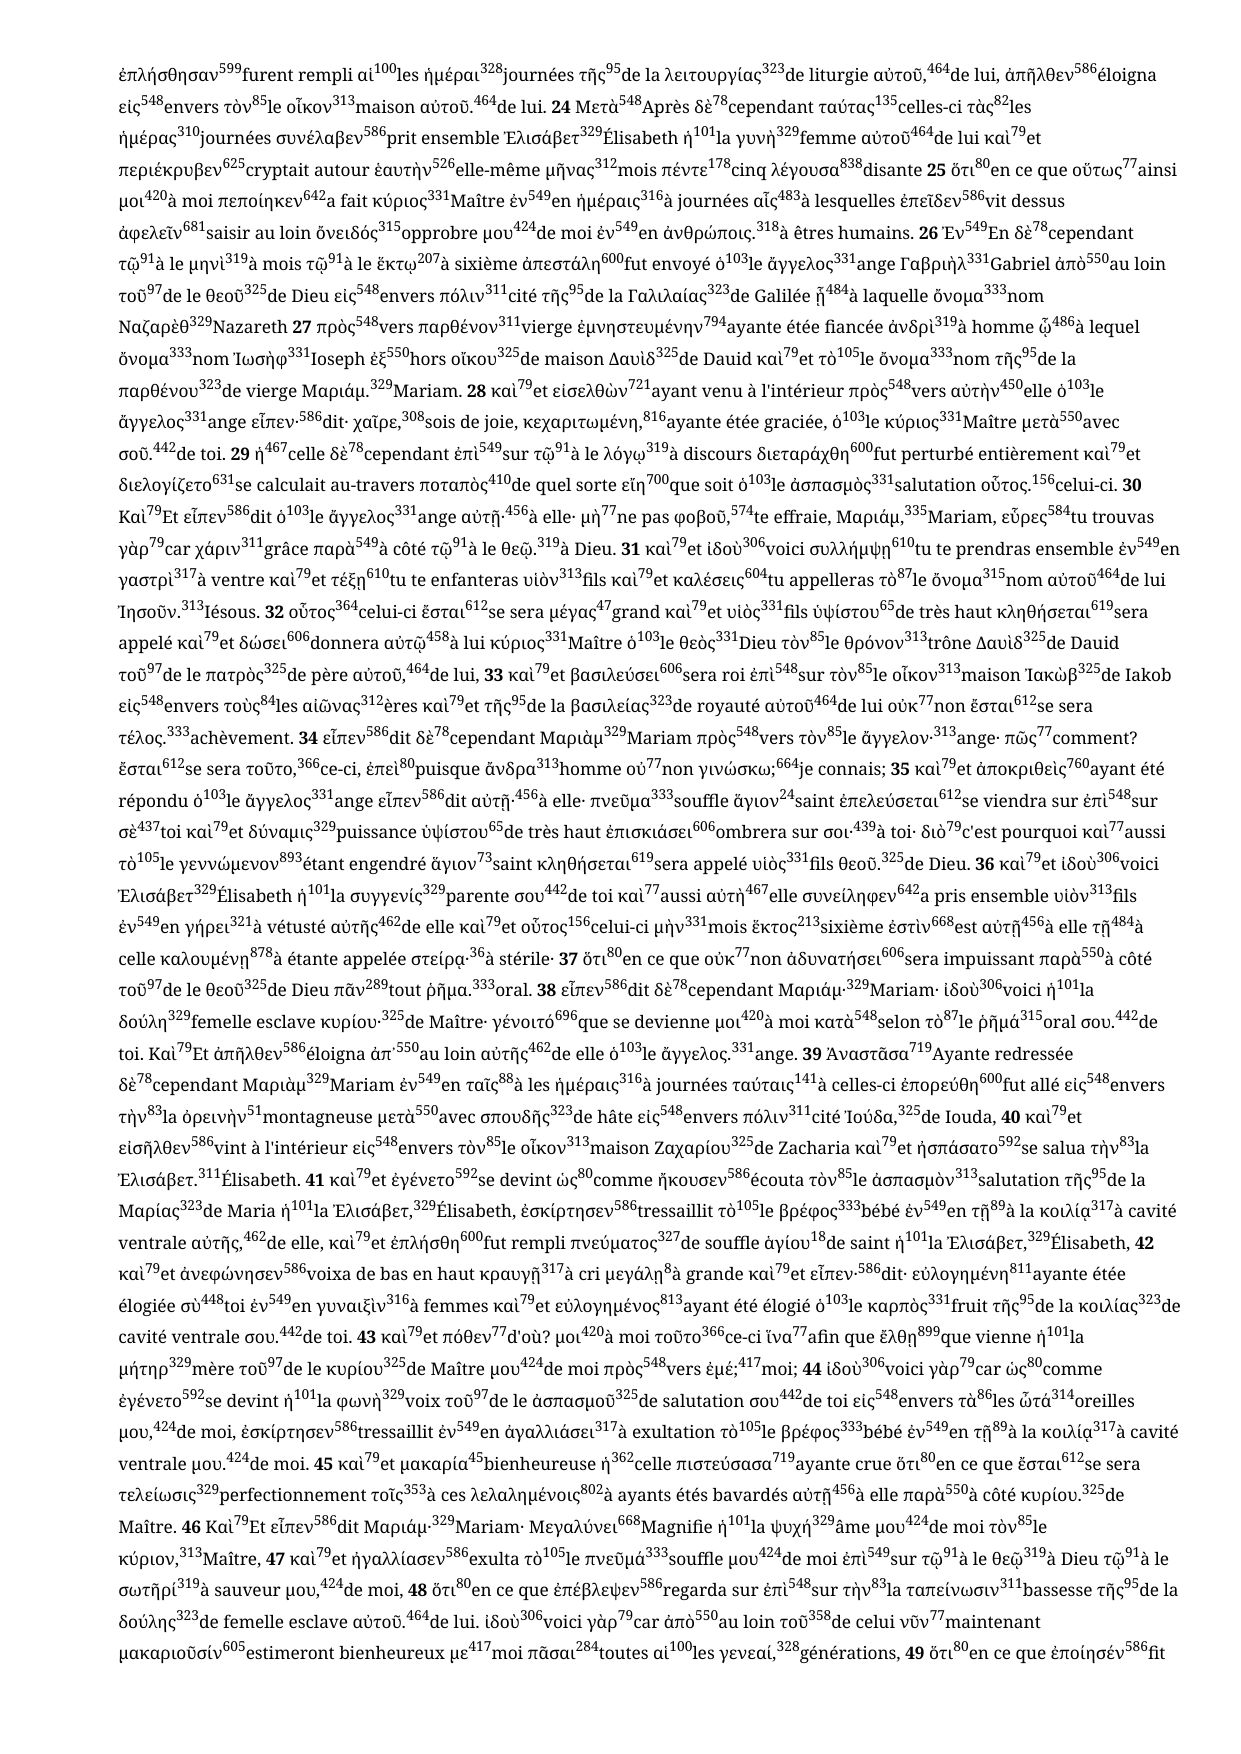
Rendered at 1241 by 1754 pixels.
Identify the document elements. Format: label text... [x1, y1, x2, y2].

text 1 Ἐπειδήπερ80Parce que donc certes πολλοὶ389nombreux ἐπεχείρησαν585mirent la main sur ἀνατάξασθαι682se ordonnancer de bas en haut διήγησιν311narration περὶ550autour τῶν98de les πεπληροφορημένων808de ayants étés colportés à plénitude ἐν549en ἡμῖν419à nous πραγμάτων,326de actes, 2 καθὼς77de haut en bas comme παρέδοσαν585transmirent ἡμῖν419à nous οἱ363ceux ἀπ᾽550au loin ἀρχῆς323de origine αὐτόπται330témoins oculaires καὶ79et ὑπηρέται330ministres γενόμενοι739se ayants devenus τοῦ97de le λόγου,325de discours, 3 ἔδοξεν586estima κἀμοὶ420à et moi παρηκολουθηκότι774à ayant suivi à côté ἄνωθεν77d'en haut πᾶσιν379à tous ἀκριβῶς77exactement καθεξῆς77successivement σοι439à toi γράψαι,681grapher, κράτιστε27très fort Θεόφιλε,337Théophile, 4 ἵνα80afin que ἐπιγνῷς897que tu reconnaisses περὶ550autour ὧν491de lesquels κατηχήθης598tu fus catéchisé λόγων324de discours τὴν83la ἀσφάλειαν.311sécurité. 5 Ἐγένετο592Se devint ἐν549en ταῖς88à les ἡμέραις316à journées Ἡρῴδου325de Hérode βασιλέως325de roi τῆς95de la Ἰουδαίας323de Ioudaia ἱερεύς331sacrificateur τις287un quelconque ὀνόματι321à nom Ζαχαρίας331Zacharia ἐξ550hors ἐφημερίας323de sur journée Ἀβιά,325de Abia, καὶ79et γυνὴ329femme αὐτῷ458à lui ἐκ550hors τῶν94de les θυγατέρων322de filles Ἀαρὼν325de Aaron καὶ79et τὸ105le ὄνομα333nom αὐτῆς462de elle Ἐλισάβετ.329Élisabeth. 6 ἦσαν624étaient δὲ78cependant δίκαιοι46justes ἀμφότεροι286tous deux ἐναντίον552en-présence τοῦ97de le θεοῦ,325de Dieu, πορευόμενοι866se allants ἐν549en πάσαις272à toutes ταῖς88à les ἐντολαῖς316à commandements καὶ79et δικαιώμασιν320à actes de justifications τοῦ97de le κυρίου325de Maître ἄμεμπτοι.70sans blâmes. 7 καὶ79et οὐκ77non ἦν625était αὐτοῖς457à eux τέκνον,333enfant, καθότι80de haut en bas en ce que ἦν625était ἡ101la Ἐλισάβετ329Élisabeth στεῖρα,45stérile, καὶ79et ἀμφότεροι389tous deux προβεβηκότες782ayants avancés ἐν549en ταῖς88à les ἡμέραις316à journées αὐτῶν463de eux ἦσαν.624étaient. 8 Ἐγένετο592Se devint δὲ78cependant ἐν549en τῷ354à ce ἱερατεύειν689être sacrificateur αὐτὸν452lui ἐν549en τῇ89à la τάξει317à mise en ordre τῆς95de la ἐφημερίας323de sur journée αὐτοῦ464de lui ἔναντι552en-face τοῦ97de le θεοῦ,325de Dieu, 9 κατὰ548selon τὸ87le ἔθος315coutume τῆς95de la ἱερατείας323de sacrificature ἔλαχεν586obtint par le sort τοῦ360de ce θυμιᾶσαι681sacrifier l’encens εἰσελθὼν721ayant venu à l'intérieur εἰς548envers τὸν85le ναὸν313temple τοῦ97de le κυρίου,325de Maître, 10 καὶ79et πᾶν289tout τὸ105le πλῆθος333multitude ἦν625était τοῦ97de le λαοῦ325de peuple προσευχόμενον869se priant ἔξω77au-dehors τῇ89à la ὥρᾳ317à heure τοῦ99de le θυμιάματος.327de sacrifice de l'encens. 11 ὤφθη600fut vu δὲ78cependant αὐτῷ458à lui ἄγγελος331ange κυρίου325de Maître ἑστὼς783ayant dressé ἐκ550hors δεξιῶν66de droits τοῦ99de le θυσιαστηρίου327de autel des sacrifices τοῦ99de le θυμιάματος.327de sacrifice de l'encens. 12 καὶ79et ἐταράχθη600fut troublé Ζαχαρίας331Zacharia ἰδὼν721ayant vu καὶ79et φόβος331effroi ἐπέπεσεν586tomba dessus ἐπ᾽548sur αὐτόν.452lui. 13 εἶπεν586dit δὲ78cependant πρὸς548vers αὐτὸν452lui ὁ103le ἄγγελος·331ange· μὴ77ne pas φοβοῦ,574te effraie, Ζαχαρία,337Zacharia, διότι80parce que εἰσηκούσθη600fut écouté envers ἡ101la δέησίς329supplication σου,442de toi, καὶ79et ἡ101la γυνή329femme σου442de toi Ἐλισάβετ329Élisabeth γεννήσει606engendrera υἱόν313fils σοι439à toi καὶ79et καλέσεις604tu appelleras τὸ87le ὄνομα315nom αὐτοῦ464de lui Ἰωάννην.313Ioannes. 14 καὶ79et ἔσται612se sera χαρά329joie σοι439à toi καὶ79et ἀγαλλίασις329exultation καὶ79et πολλοὶ389nombreux ἐπὶ549sur τῇ89à la γενέσει317à genèse αὐτοῦ464de lui χαρήσονται.618seront été de joie. 15 ἔσται612se sera γὰρ79car μέγας47grand ἐνώπιον552en devant [τοῦ]97[de le] κυρίου,325de Maître, καὶ79et οἶνον313vin καὶ79et σίκερα315boisson enivrante οὐ77non μὴ77ne pas πίῃ,899que boive, καὶ79et πνεύματος327de souffle ἁγίου18de saint πλησθήσεται619sera rempli ἔτι77encore ἐκ550hors κοιλίας323de cavité ventrale μητρὸς323de mère αὐτοῦ,464de lui, 16 καὶ79et πολλοὺς372nombreux τῶν96de les υἱῶν324de fils Ἰσραὴλ325de Israël ἐπιστρέψει606tournera sur ἐπὶ548sur κύριον313Maître τὸν85le θεὸν313Dieu αὐτῶν.463de eux. 17 καὶ79et αὐτὸς469lui προελεύσεται612se viendra devant ἐνώπιον552en devant αὐτοῦ464de lui ἐν549en πνεύματι321à souffle καὶ79et δυνάμει317à puissance Ἠλίᾳ,319à Élia, ἐπιστρέψαι681tourner sur καρδίας310coeurs πατέρων324de pères ἐπὶ548sur τέκνα314enfants καὶ79et ἀπειθεῖς52désobéissants ἐν549en φρονήσει317à pensivité δικαίων,64de justes, ἑτοιμάσαι681préparer κυρίῳ319à Maître λαὸν313peuple κατεσκευασμένον.796ayant été préparé de haut en bas. 18 καὶ79et εἶπεν586dit Ζαχαρίας331Zacharia πρὸς548vers τὸν85le ἄγγελον·313ange· κατὰ548selon τί399quel γνώσομαι608je me connaîtrai τοῦτο;348ce-ci; ἐγὼ431moi γάρ79car εἰμι664je suis πρεσβύτης331homme ancien καὶ79et ἡ101la γυνή329femme μου424de moi προβεβηκυῖα781ayante avancée ἐν549en ταῖς88à les ἡμέραις316à journées αὐτῆς.462de elle. 19 καὶ79et ἀποκριθεὶς760ayant été répondu ὁ103le ἄγγελος331ange εἶπεν586dit αὐτῷ·458à lui· ἐγώ431moi εἰμι664je suis Γαβριὴλ331Gabriel ὁ364celui παρεστηκὼς783ayant dressé à côté ἐνώπιον552en devant τοῦ97de le θεοῦ325de Dieu καὶ79et ἀπεστάλην596je fus envoyé λαλῆσαι681bavarder πρὸς548vers σὲ437toi καὶ79et εὐαγγελίσασθαί682se évangéliser σοι439à toi ταῦτα·347ces-ci· 20 καὶ79et ἰδοὺ306voici ἔσῃ610tu te seras σιωπῶν840silençant καὶ79et μὴ77ne pas δυνάμενος867se pouvant λαλῆσαι681bavarder ἄχρι552jusqu'à l'extrémité ἧς148de laquelle ἡμέρας323de journée γένηται905que se devienne ταῦτα,365ces-ci, ἀνθ᾽550contre ὧν491de lesquels οὐκ77non ἐπίστευσας584tu crus τοῖς90à les λόγοις318à discours μου,424de moi, οἵτινες497lesquels des quelconques πληρωθήσονται618seront fait plénitude εἰς548envers τὸν85le καιρὸν313moment αὐτῶν.463de eux. 21 Καὶ79Et ἦν625était ὁ103le λαὸς331peuple προσδοκῶν840attendant τὸν85le Ζαχαρίαν313Zacharia καὶ79et ἐθαύμαζον624étonnaient ἐν549en τῷ354à ce χρονίζειν689temporiser αὐτόν452lui ἐν549en τῷ91à le ναῷ.319à temple. 22 ἐξελθὼν721ayant sorti δὲ78cependant οὐκ77non ἐδύνατο631se pouvait λαλῆσαι681bavarder αὐτοῖς,457à eux, καὶ79et ἐπέγνωσαν585reconnurent ὅτι80en ce que ὀπτασίαν311apparition ἑώρακεν642a vu ἐν549en τῷ91à le ναῷ·319à temple· καὶ79et αὐτὸς469lui ἦν625était διανεύων840faisant signe en long αὐτοῖς457à eux καὶ79et διέμενεν625restait constamment κωφός.47sourd muet. 23 καὶ79et ἐγένετο592se devint ὡς80comme ἐπλήσθησαν599furent rempli αἱ100les ἡμέραι328journées τῆς95de la λειτουργίας323de liturgie αὐτοῦ,464de lui, ἀπῆλθεν586éloigna εἰς548envers τὸν85le οἶκον313maison αὐτοῦ.464de lui. 24 Μετὰ548Après δὲ78cependant ταύτας135celles-ci τὰς82les ἡμέρας310journées συνέλαβεν586prit ensemble Ἐλισάβετ329Élisabeth ἡ101la γυνὴ329femme αὐτοῦ464de lui καὶ79et περιέκρυβεν625cryptait autour ἑαυτὴν526elle-même μῆνας312mois πέντε178cinq λέγουσα838disante 25 ὅτι80en ce que οὕτως77ainsi μοι420à moi πεποίηκεν642a fait κύριος331Maître ἐν549en ἡμέραις316à journées αἷς483à lesquelles ἐπεῖδεν586vit dessus ἀφελεῖν681saisir au loin ὄνειδός315opprobre μου424de moi ἐν549en ἀνθρώποις.318à êtres humains. 26 Ἐν549En δὲ78cependant τῷ91à le μηνὶ319à mois τῷ91à le ἕκτῳ207à sixième ἀπεστάλη600fut envoyé ὁ103le ἄγγελος331ange Γαβριὴλ331Gabriel ἀπὸ550au loin τοῦ97de le θεοῦ325de Dieu εἰς548envers πόλιν311cité τῆς95de la Γαλιλαίας323de Galilée ᾗ484à laquelle ὄνομα333nom Ναζαρὲθ329Nazareth 27 πρὸς548vers παρθένον311vierge ἐμνηστευμένην794ayante étée fiancée ἀνδρὶ319à homme ᾧ486à lequel ὄνομα333nom Ἰωσὴφ331Ioseph ἐξ550hors οἴκου325de maison Δαυὶδ325de Dauid καὶ79et τὸ105le ὄνομα333nom τῆς95de la παρθένου323de vierge Μαριάμ.329Mariam. 28 καὶ79et εἰσελθὼν721ayant venu à l'intérieur πρὸς548vers αὐτὴν450elle ὁ103le ἄγγελος331ange εἶπεν·586dit· χαῖρε,308sois de joie, κεχαριτωμένη,816ayante étée graciée, ὁ103le κύριος331Maître μετὰ550avec σοῦ.442de toi. 29 ἡ467celle δὲ78cependant ἐπὶ549sur τῷ91à le λόγῳ319à discours διεταράχθη600fut perturbé entièrement καὶ79et διελογίζετο631se calculait au-travers ποταπὸς410de quel sorte εἴη700que soit ὁ103le ἀσπασμὸς331salutation οὗτος.156celui-ci. 30 Καὶ79Et εἶπεν586dit ὁ103le ἄγγελος331ange αὐτῇ·456à elle· μὴ77ne pas φοβοῦ,574te effraie, Μαριάμ,335Mariam, εὗρες584tu trouvas γὰρ79car χάριν311grâce παρὰ549à côté τῷ91à le θεῷ.319à Dieu. 31 καὶ79et ἰδοὺ306voici συλλήμψῃ610tu te prendras ensemble ἐν549en γαστρὶ317à ventre καὶ79et τέξῃ610tu te enfanteras υἱὸν313fils καὶ79et καλέσεις604tu appelleras τὸ87le ὄνομα315nom αὐτοῦ464de lui Ἰησοῦν.313Iésous. 32 οὗτος364celui-ci ἔσται612se sera μέγας47grand καὶ79et υἱὸς331fils ὑψίστου65de très haut κληθήσεται619sera appelé καὶ79et δώσει606donnera αὐτῷ458à lui κύριος331Maître ὁ103le θεὸς331Dieu τὸν85le θρόνον313trône Δαυὶδ325de Dauid τοῦ97de le πατρὸς325de père αὐτοῦ,464de lui, 33 καὶ79et βασιλεύσει606sera roi ἐπὶ548sur τὸν85le οἶκον313maison Ἰακὼβ325de Iakob εἰς548envers τοὺς84les αἰῶνας312ères καὶ79et τῆς95de la βασιλείας323de royauté αὐτοῦ464de lui οὐκ77non ἔσται612se sera τέλος.333achèvement. 34 εἶπεν586dit δὲ78cependant Μαριὰμ329Mariam πρὸς548vers τὸν85le ἄγγελον·313ange· πῶς77comment? ἔσται612se sera τοῦτο,366ce-ci, ἐπεὶ80puisque ἄνδρα313homme οὐ77non γινώσκω;664je connais; 35 καὶ79et ἀποκριθεὶς760ayant été répondu ὁ103le ἄγγελος331ange εἶπεν586dit αὐτῇ·456à elle· πνεῦμα333souffle ἅγιον24saint ἐπελεύσεται612se viendra sur ἐπὶ548sur σὲ437toi καὶ79et δύναμις329puissance ὑψίστου65de très haut ἐπισκιάσει606ombrera sur σοι·439à toi· διὸ79c'est pourquoi καὶ77aussi τὸ105le γεννώμενον893étant engendré ἅγιον73saint κληθήσεται619sera appelé υἱὸς331fils θεοῦ.325de Dieu. 36 καὶ79et ἰδοὺ306voici Ἐλισάβετ329Élisabeth ἡ101la συγγενίς329parente σου442de toi καὶ77aussi αὐτὴ467elle συνείληφεν642a pris ensemble υἱὸν313fils ἐν549en γήρει321à vétusté αὐτῆς462de elle καὶ79et οὗτος156celui-ci μὴν331mois ἕκτος213sixième ἐστὶν668est αὐτῇ456à elle τῇ484à celle καλουμένῃ878à étante appelée στείρᾳ·36à stérile· 37 ὅτι80en ce que οὐκ77non ἀδυνατήσει606sera impuissant παρὰ550à côté τοῦ97de le θεοῦ325de Dieu πᾶν289tout ῥῆμα.333oral. 38 εἶπεν586dit δὲ78cependant Μαριάμ·329Mariam· ἰδοὺ306voici ἡ101la δούλη329femelle esclave κυρίου·325de Maître· γένοιτό696que se devienne μοι420à moi κατὰ548selon τὸ87le ῥῆμά315oral σου.442de toi. Καὶ79Et ἀπῆλθεν586éloigna ἀπ᾽550au loin αὐτῆς462de elle ὁ103le ἄγγελος.331ange. 39 Ἀναστᾶσα719Ayante redressée δὲ78cependant Μαριὰμ329Mariam ἐν549en ταῖς88à les ἡμέραις316à journées ταύταις141à celles-ci ἐπορεύθη600fut allé εἰς548envers τὴν83la ὀρεινὴν51montagneuse μετὰ550avec σπουδῆς323de hâte εἰς548envers πόλιν311cité Ἰούδα,325de Iouda, 40 καὶ79et εἰσῆλθεν586vint à l'intérieur εἰς548envers τὸν85le οἶκον313maison Ζαχαρίου325de Zacharia καὶ79et ἠσπάσατο592se salua τὴν83la Ἐλισάβετ.311Élisabeth. 41 καὶ79et ἐγένετο592se devint ὡς80comme ἤκουσεν586écouta τὸν85le ἀσπασμὸν313salutation τῆς95de la Μαρίας323de Maria ἡ101la Ἐλισάβετ,329Élisabeth, ἐσκίρτησεν586tressaillit τὸ105le βρέφος333bébé ἐν549en τῇ89à la κοιλίᾳ317à cavité ventrale αὐτῆς,462de elle, καὶ79et ἐπλήσθη600fut rempli πνεύματος327de souffle ἁγίου18de saint ἡ101la Ἐλισάβετ,329Élisabeth, 42 καὶ79et ἀνεφώνησεν586voixa de bas en haut κραυγῇ317à cri μεγάλῃ8à grande καὶ79et εἶπεν·586dit· εὐλογημένη811ayante étée élogiée σὺ448toi ἐν549en γυναιξὶν316à femmes καὶ79et εὐλογημένος813ayant été élogié ὁ103le καρπὸς331fruit τῆς95de la κοιλίας323de cavité ventrale σου.442de toi. 43 καὶ79et πόθεν77d'où? μοι420à moi τοῦτο366ce-ci ἵνα77afin que ἔλθῃ899que vienne ἡ101la μήτηρ329mère τοῦ97de le κυρίου325de Maître μου424de moi πρὸς548vers ἐμέ;417moi; 44 ἰδοὺ306voici γὰρ79car ὡς80comme ἐγένετο592se devint ἡ101la φωνὴ329voix τοῦ97de le ἀσπασμοῦ325de salutation σου442de toi εἰς548envers τὰ86les ὦτά314oreilles μου,424de moi, ἐσκίρτησεν586tressaillit ἐν549en ἀγαλλιάσει317à exultation τὸ105le βρέφος333bébé ἐν549en τῇ89à la κοιλίᾳ317à cavité ventrale μου.424de moi. 45 καὶ79et μακαρία45bienheureuse ἡ362celle πιστεύσασα719ayante crue ὅτι80en ce que ἔσται612se sera τελείωσις329perfectionnement τοῖς353à ces λελαλημένοις802à ayants étés bavardés αὐτῇ456à elle παρὰ550à côté κυρίου.325de Maître. 46 Καὶ79Et εἶπεν586dit Μαριάμ·329Mariam· Μεγαλύνει668Magnifie ἡ101la ψυχή329âme μου424de moi τὸν85le κύριον,313Maître, 47 καὶ79et ἠγαλλίασεν586exulta τὸ105le πνεῦμά333souffle μου424de moi ἐπὶ549sur τῷ91à le θεῷ319à Dieu τῷ91à le σωτῆρί319à sauveur μου,424de moi, 48 ὅτι80en ce que ἐπέβλεψεν586regarda sur ἐπὶ548sur τὴν83la ταπείνωσιν311bassesse τῆς95de la δούλης323de femelle esclave αὐτοῦ.464de lui. ἰδοὺ306voici γὰρ79car ἀπὸ550au loin τοῦ358de celui νῦν77maintenant μακαριοῦσίν605estimeront bienheureux με417moi πᾶσαι284toutes αἱ100les γενεαί,328générations, 49 ὅτι80en ce que ἐποίησέν586fit μοι420à moi μεγάλα54grands ὁ103le δυνατός.71puissant. καὶ79et ἅγιον49saint τὸ105le ὄνομα333nom αὐτοῦ,464de lui, 50 καὶ79et τὸ105le ἔλεος333miséricorde αὐτοῦ464de lui εἰς548envers γενεὰς310générations καὶ79et γενεὰς310générations τοῖς351à ceux φοβουμένοις854à se effrayants αὐτόν.452lui. 51 Ἐποίησεν586Fit κράτος315force ἐν549en βραχίονι319à bras αὐτοῦ,464de lui, διεσκόρπισεν586dispersa au travers ὑπερηφάνους52prétentieux διανοίᾳ317à capacité d’intelligence καρδίας323de coeur αὐτῶν·463de eux· 52 καθεῖλεν586saisit du haut vers le bas δυνάστας312dynastes ἀπὸ550au loin θρόνων324de trônes καὶ79et ὕψωσεν586haussa ταπεινούς,52bas, 53 πεινῶντας821ayants faim ἐνέπλησεν586remplit dans ἀγαθῶν66de bons καὶ79et πλουτοῦντας821étants riche ἐξαπέστειλεν586envoya dehors κενούς.52vides. 54 ἀντελάβετο592se prit contre Ἰσραὴλ325de Israël παιδὸς325de jeune servant αὐτοῦ,464de lui, μνησθῆναι683être fait mémoire ἐλέους,327de miséricorde, 55 καθὼς77de haut en bas comme ἐλάλησεν586bavarda πρὸς548vers τοὺς84les πατέρας312pères ἡμῶν,423de nous, τῷ91à le Ἀβραὰμ319à Abraam καὶ79et τῷ93à le σπέρματι321à semence αὐτοῦ464de lui εἰς548envers τὸν85le αἰῶνα.313ère. 56 Ἔμεινεν586Resta δὲ78cependant Μαριὰμ329Mariam σὺν549avec αὐτῇ456à elle ὡς77comme μῆνας312mois τρεῖς,178trois, καὶ79et ὑπέστρεψεν586retourna en arrière εἰς548envers τὸν85le οἶκον313maison αὐτῆς.462de elle. 57 Τῇ89à La δὲ78cependant Ἐλισάβετ317à Élisabeth ἐπλήσθη600fut rempli ὁ103le χρόνος331temps τοῦ360de ce τεκεῖν681enfanter αὐτὴν450elle καὶ79et ἐγέννησεν586engendra υἱόν.313fils. 58 καὶ79et ἤκουσαν585écoutèrent οἱ102les περίοικοι70maisonnées alentours καὶ79et οἱ102les συγγενεῖς70congénitaux αὐτῆς462de elle ὅτι80en ce que ἐμεγάλυνεν586magnifia κύριος331Maître τὸ87le ἔλεος315miséricorde αὐτοῦ464de lui μετ᾽550avec αὐτῆς462de elle καὶ79et συνέχαιρον624étaient de joie avec αὐτῇ.456à elle. 59 Καὶ79Et ἐγένετο592se devint ἐν549en τῇ89à la ἡμέρᾳ317à journée τῇ89à la ὀγδόῃ206à huitième ἦλθον585vinrent περιτεμεῖν681circoncire τὸ87le παιδίον315petit enfant καὶ79et ἐκάλουν624appelaient αὐτὸ454lui ἐπὶ549sur τῷ93à le ὀνόματι321à nom τοῦ97de le πατρὸς325de père αὐτοῦ464de lui Ζαχαρίαν.313Zacharia. 60 καὶ79et ἀποκριθεῖσα758ayante étée répondue ἡ101la μήτηρ329mère αὐτοῦ464de lui εἶπεν·586dit· οὐχί,304non pas, ἀλλὰ79mais κληθήσεται619sera appelé Ἰωάννης.331Ioannes. 61 καὶ79et εἶπαν585dirent πρὸς548vers αὐτὴν450elle ὅτι80en ce que οὐδείς390aucun ἐστιν668est ἐκ550hors τῆς95de la συγγενείας323de parenté σου442de toi ὃς498lequel καλεῖται680est appelé τῷ93à le ὀνόματι321à nom τούτῳ.146à ce-ci. 62 ἐνένευον624faisaient des signes δὲ78cependant τῷ91à le πατρὶ319à père αὐτοῦ464de lui τὸ348ce τί399quel ἂν340le cas échéant θέλοι700que veuille καλεῖσθαι692être appelé αὐτό.454lui. 63 καὶ79et αἰτήσας721ayant demandé πινακίδιον315tablette ἔγραψεν586grapha λέγων·840disant· Ἰωάννης331Ioannes ἐστὶν668est ὄνομα333nom αὐτοῦ.464de lui. καὶ79et ἐθαύμασαν585étonnèrent πάντες.389tous. 64 ἀνεῴχθη600fut ouvert δὲ78cependant τὸ105le στόμα333bouche αὐτοῦ464de lui παραχρῆμα77instantanément καὶ79et ἡ101la γλῶσσα329langue αὐτοῦ,464de lui, καὶ79et ἐλάλει625bavardait εὐλογῶν840élogiant τὸν85le θεόν.313Dieu. 65 Καὶ79Et ἐγένετο592se devint ἐπὶ548sur πάντας372tous φόβος331effroi τοὺς345ceux περιοικοῦντας821habitants maison alentours αὐτούς,451eux, καὶ79et ἐν549en ὅλῃ273à toute entière τῇ89à la ὀρεινῇ57à montagneuse τῆς95de la Ἰουδαίας323de Ioudaia διελαλεῖτο636était bavardé en séparant πάντα288tous τὰ104les ῥήματα332oraux ταῦτα,157ces-ci, 66 καὶ79et ἔθεντο591se posèrent πάντες389tous οἱ363ceux ἀκούσαντες720ayants écoutés ἐν549en τῇ89à la καρδίᾳ317à coeur αὐτῶν463de eux λέγοντες·839disants· τί412quel ἄρα77par conséquent τὸ105le παιδίον333petit enfant τοῦτο158ce-ci ἔσται;612se sera; καὶ77aussi γὰρ79car χεὶρ329main κυρίου325de Maître ἦν625était μετ᾽550avec αὐτοῦ.464de lui. 67 Καὶ79Et Ζαχαρίας331Zacharia ὁ103le πατὴρ331père αὐτοῦ464de lui ἐπλήσθη600fut rempli πνεύματος327de souffle ἁγίου18de saint καὶ79et ἐπροφήτευσεν586prophétisa λέγων·840disant· 68 Εὐλογητὸς47Élogié κύριος331Maître ὁ103le θεὸς331Dieu τοῦ97de le Ἰσραήλ,325de Israël, ὅτι80en ce que ἐπεσκέψατο592se rendit supervision καὶ79et ἐποίησεν586fit λύτρωσιν311rançonnement τῷ91à le λαῷ319à peuple αὐτοῦ,464de lui, 69 καὶ79et ἤγειρεν586éveilla κέρας315corne σωτηρίας323de sauvetage ἡμῖν419à nous ἐν549en οἴκῳ319à maison Δαυὶδ325de Dauid παιδὸς325de jeune servant αὐτοῦ,464de lui, 70 καθὼς77de haut en bas comme ἐλάλησεν586bavarda διὰ550par στόματος327de bouche τῶν96de les ἁγίων64de saints ἀπ᾽550au loin αἰῶνος325de ère προφητῶν324de prophètes αὐτοῦ,464de lui, 71 σωτηρίαν311sauvetage ἐξ550hors ἐχθρῶν64de ennemis ἡμῶν423de nous καὶ79et ἐκ550hors χειρὸς323de main πάντων383de tous τῶν357de ceux μισούντων833de haïssants ἡμᾶς,416nous, 72 ποιῆσαι681faire ἔλεος315miséricorde μετὰ550avec τῶν96de les πατέρων324de pères ἡμῶν423de nous καὶ79et μνησθῆναι683être fait mémoire διαθήκης323de disposition ἁγίας14de sainte αὐτοῦ,464de lui, 73 ὅρκον313serment ὃν480lequel ὤμοσεν586jura πρὸς548vers Ἀβραὰμ313Abraam τὸν85le πατέρα313père ἡμῶν,423de nous, τοῦ360de ce δοῦναι681donner ἡμῖν419à nous 74 ἀφόβως77sans effrayement ἐκ550hors χειρὸς323de main ἐχθρῶν64de ennemis ῥυσθέντας743ayants étés délivrés λατρεύειν689adorer αὐτῷ458à lui 75 ἐν549en ὁσιότητι317à piété sacré καὶ79et δικαιοσύνῃ317à justice ἐνώπιον552en devant αὐτοῦ464de lui πάσαις272à toutes ταῖς88à les ἡμέραις316à journées ἡμῶν.423de nous. 76 Καὶ77Aussi σὺ448toi δέ,78cependant, παιδίον,339petit enfant, προφήτης331prophète ὑψίστου65de très haut κληθήσῃ·617tu seras appelé· προπορεύσῃ610tu te marcheras en avant γὰρ79car ἐνώπιον552en devant κυρίου325de Maître ἑτοιμάσαι681préparer ὁδοὺς310chemins αὐτοῦ,464de lui, 77 τοῦ360de ce δοῦναι681donner γνῶσιν311connaissance σωτηρίας323de sauvetage τῷ91à le λαῷ319à peuple αὐτοῦ464de lui ἐν549en ἀφέσει317à abandon ἁμαρτιῶν322de fautes αὐτῶν,463de eux, 78 διὰ548par le fait de σπλάγχνα314entrailles ἐλέους327de miséricorde θεοῦ325de Dieu ἡμῶν,423de nous, ἐν549en οἷς487à lesquels ἐπισκέψεται612se rendra supervision ἡμᾶς416nous ἀνατολὴ329levant ἐξ550hors ὕψους,327de hauteur, 79 ἐπιφᾶναι681briller sur τοῖς351à ceux ἐν549en σκότει321à ténèbre καὶ79et σκιᾷ317à ombre θανάτου325de trépas καθημένοις,854à se étants assis, τοῦ360de ce κατευθῦναι681diriger droit de haut en bas τοὺς84les πόδας312pieds ἡμῶν423de nous εἰς548envers ὁδὸν311chemin εἰρήνης.323de paix. 80 Τὸ105Le δὲ78cependant παιδίον333petit enfant ηὔξανεν625croissait καὶ79et ἐκραταιοῦτο636était fortifié πνεύματι,321à souffle, καὶ79et ἦν625était ἐν549en ταῖς88à les ἐρήμοις56à désertes ἕως552jusqu'à ce que ἡμέρας323de journée ἀναδείξεως323de présentation de bas en haut αὐτοῦ464de lui πρὸς548vers τὸν85le Ἰσραήλ.313Israël. [118, 59, 1181, 1665]
